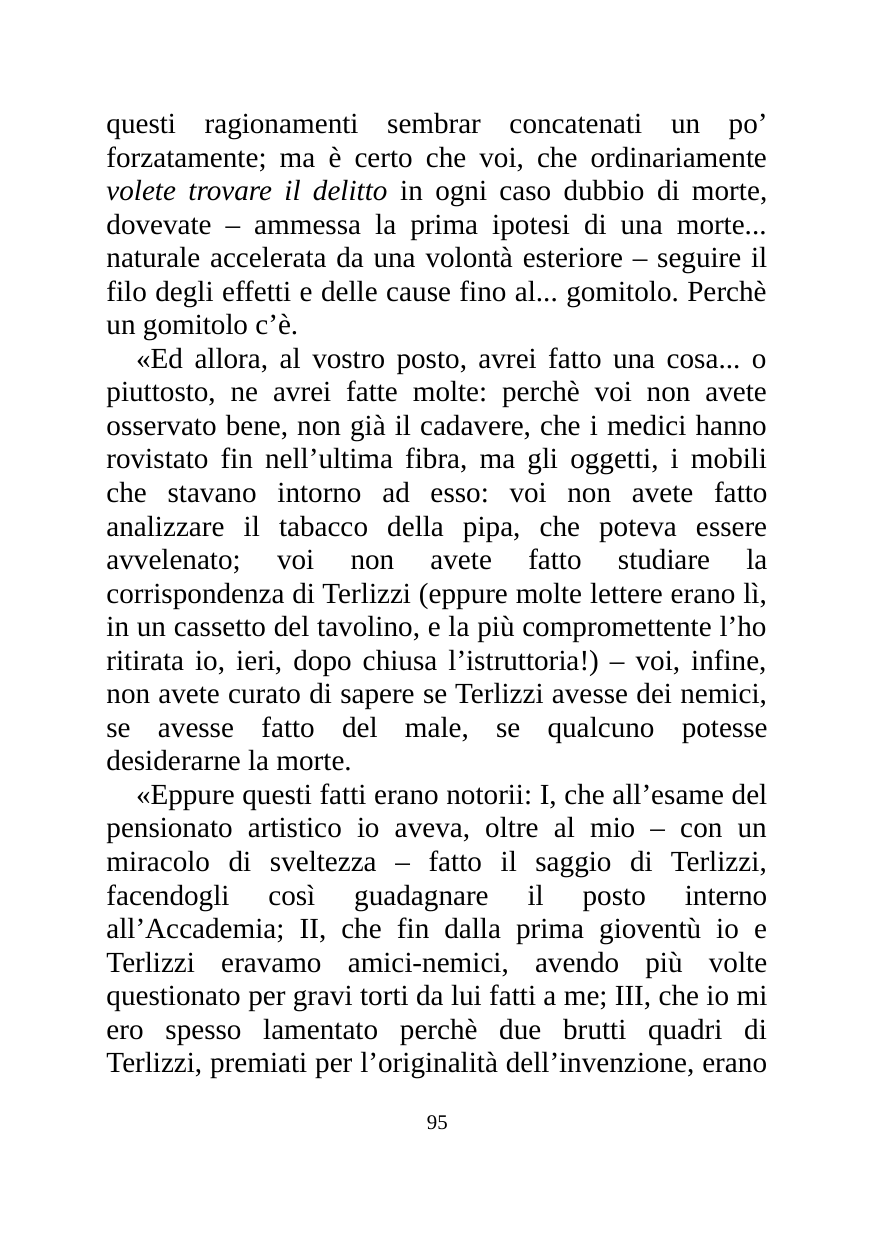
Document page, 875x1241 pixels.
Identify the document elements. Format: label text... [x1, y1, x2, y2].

text questi ragionamenti sembrar concatenati un po’ forzatamente; ma è certo che voi, che ordinariamente volete trovare il delitto in ogni caso dubbio di morte, dovevate – ammessa la prima ipotesi di una morte... naturale accelerata da una volontà esteriore – seguire il filo degli effetti e delle cause fino al... gomitolo. Perchè un gomitolo c’è. [106, 106, 768, 341]
text «Ed allora, al vostro posto, avrei fatto una cosa... o piuttosto, ne avrei fatte molte: perchè voi non avete osservato bene, non già il cadavere, che i medici hanno rovistato fin nell’ultima fibra, ma gli oggetti, i mobili che stavano intorno ad esso: voi non avete fatto analizzare il tabacco della pipa, che poteva essere avvelenato; voi non avete fatto studiare la corrispondenza di Terlizzi (eppure molte lettere erano lì, in un cassetto del tavolino, e la più compromettente l’ho ritirata io, ieri, dopo chiusa l’istruttoria!) – voi, infine, non avete curato di sapere se Terlizzi avesse dei nemici, se avesse fatto del male, se qualcuno potesse desiderarne la morte. [106, 341, 768, 777]
text «Eppure questi fatti erano notorii: I, che all’esame del pensionato artistico io aveva, oltre al mio – con un miracolo di sveltezza – fatto il saggio di Terlizzi, facendogli così guadagnare il posto interno all’Accademia; II, che fin dalla prima gioventù io e Terlizzi eravamo amici-nemici, avendo più volte questionato per gravi torti da lui fatti a me; III, che io mi ero spesso lamentato perchè due brutti quadri di Terlizzi, premiati per l’originalità dell’invenzione, erano [106, 777, 768, 1079]
